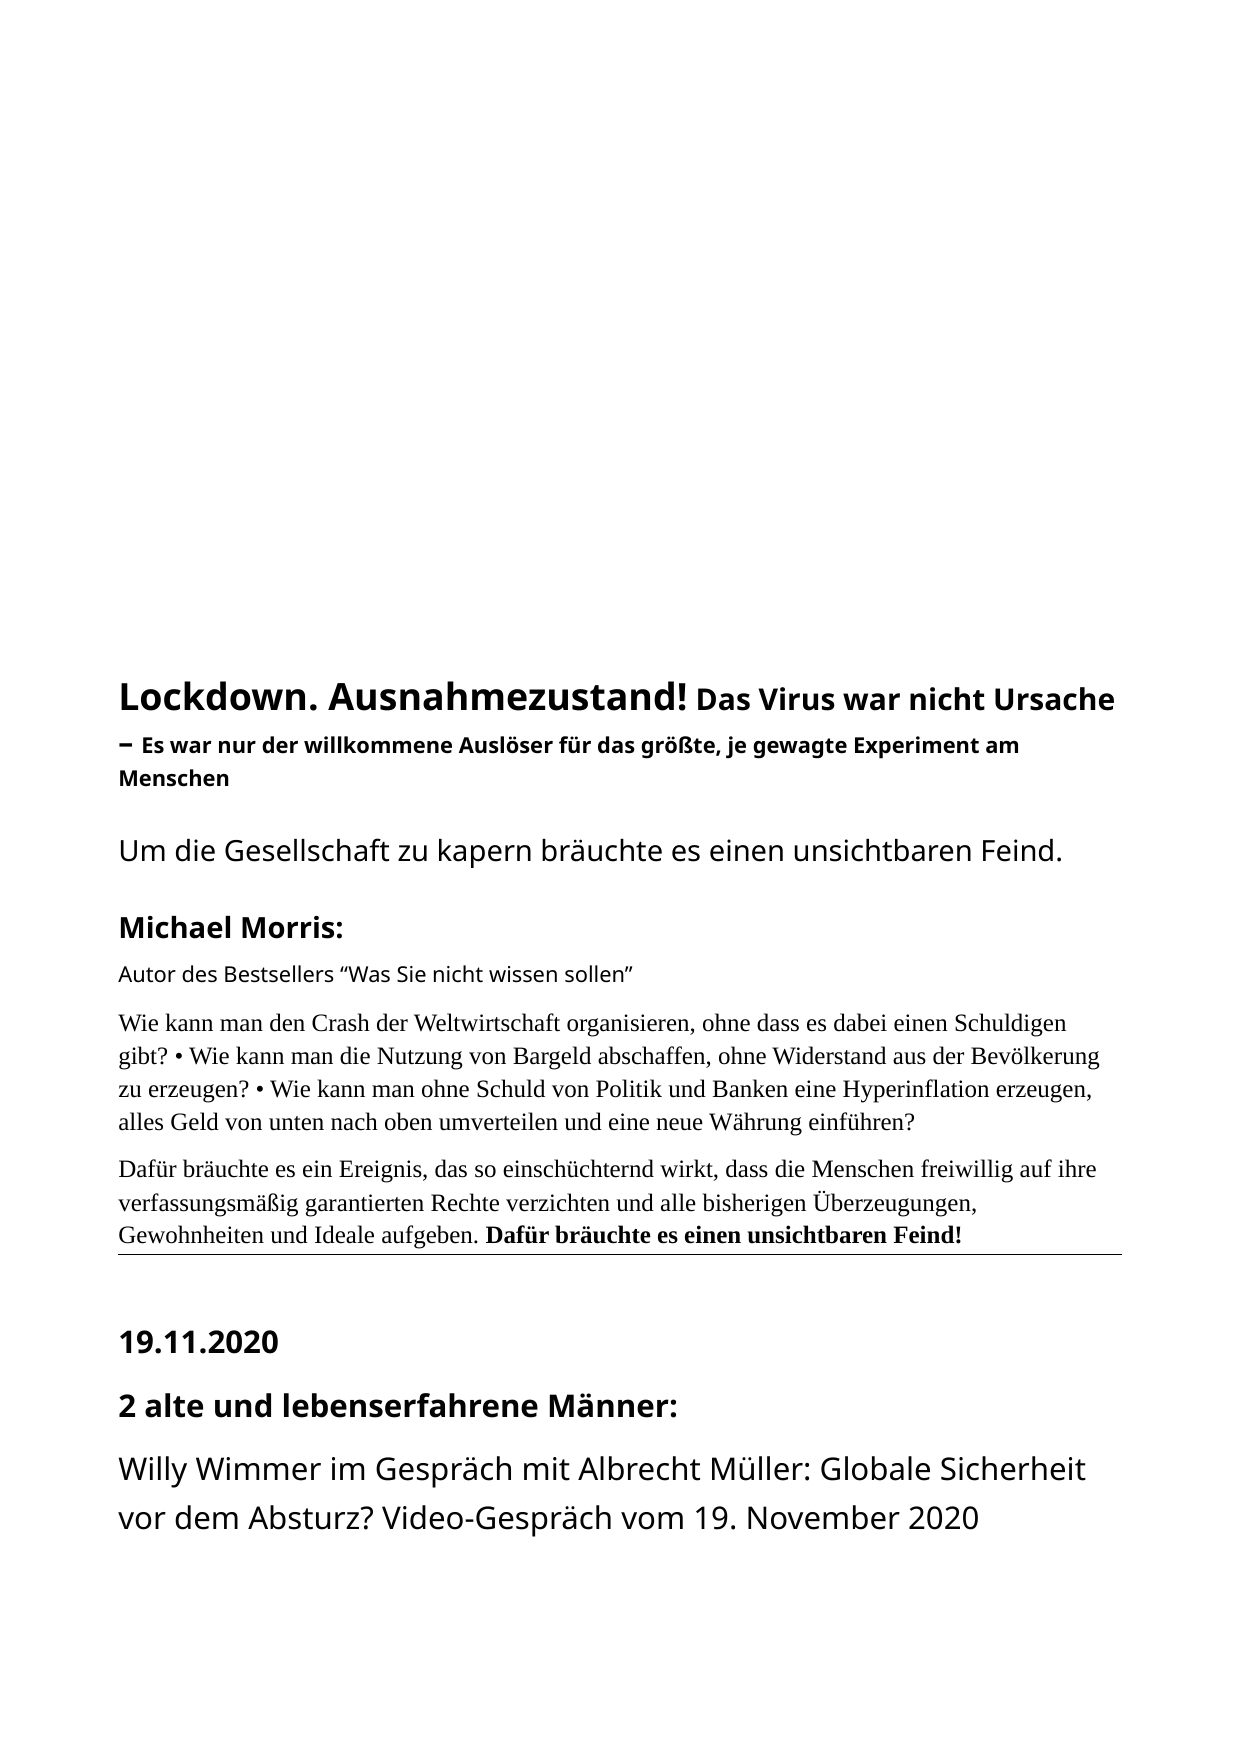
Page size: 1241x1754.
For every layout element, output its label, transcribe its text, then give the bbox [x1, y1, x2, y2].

text Willy Wimmer im Gespräch mit Albrecht Müller: Globale Sicherheit vor dem Absturz? Video-Gespräch vom 19. November 2020 [118, 1447, 1122, 1539]
subtitle Michael Morris: [118, 907, 1122, 947]
text Wie kann man den Crash der Weltwirtschaft organisieren, ohne dass es dabei einen Schuldigen gibt? • Wie kann man die Nutzung von Bargeld abschaffen, ohne Widerstand aus der Bevölkerung zu erzeugen? • Wie kann man ohne Schuld von Politik und Banken eine Hyperinflation erzeugen, alles Geld von unten nach oben umverteilen und eine neue Währung einführen? [118, 1008, 1122, 1136]
text Dafür bräuchte es ein Ereignis, das so einschüchternd wirkt, dass die Menschen freiwillig auf ihre verfassungsmäßig garantierten Rechte verzichten und alle bisherigen Überzeugungen, Gewohnheiten und Ideale aufgeben. Dafür bräuchte es einen unsichtbaren Feind! [118, 1154, 1122, 1254]
text 2 alte und lebenserfahrene Männer: [118, 1384, 1122, 1426]
subtitle Um die Gesellschaft zu kapern bräuchte es einen unsichtbaren Feind. [118, 830, 1122, 869]
text Autor des Bestsellers “Was Sie nicht wissen sollen” [118, 959, 1122, 989]
subtitle Lockdown. Ausnahmezustand! Das Virus war nicht Ursache – Es war nur der willkommene Auslöser für das größte, je gewagte Experiment am Menschen [118, 671, 1122, 792]
text 19.11.2020 [118, 1320, 1122, 1363]
